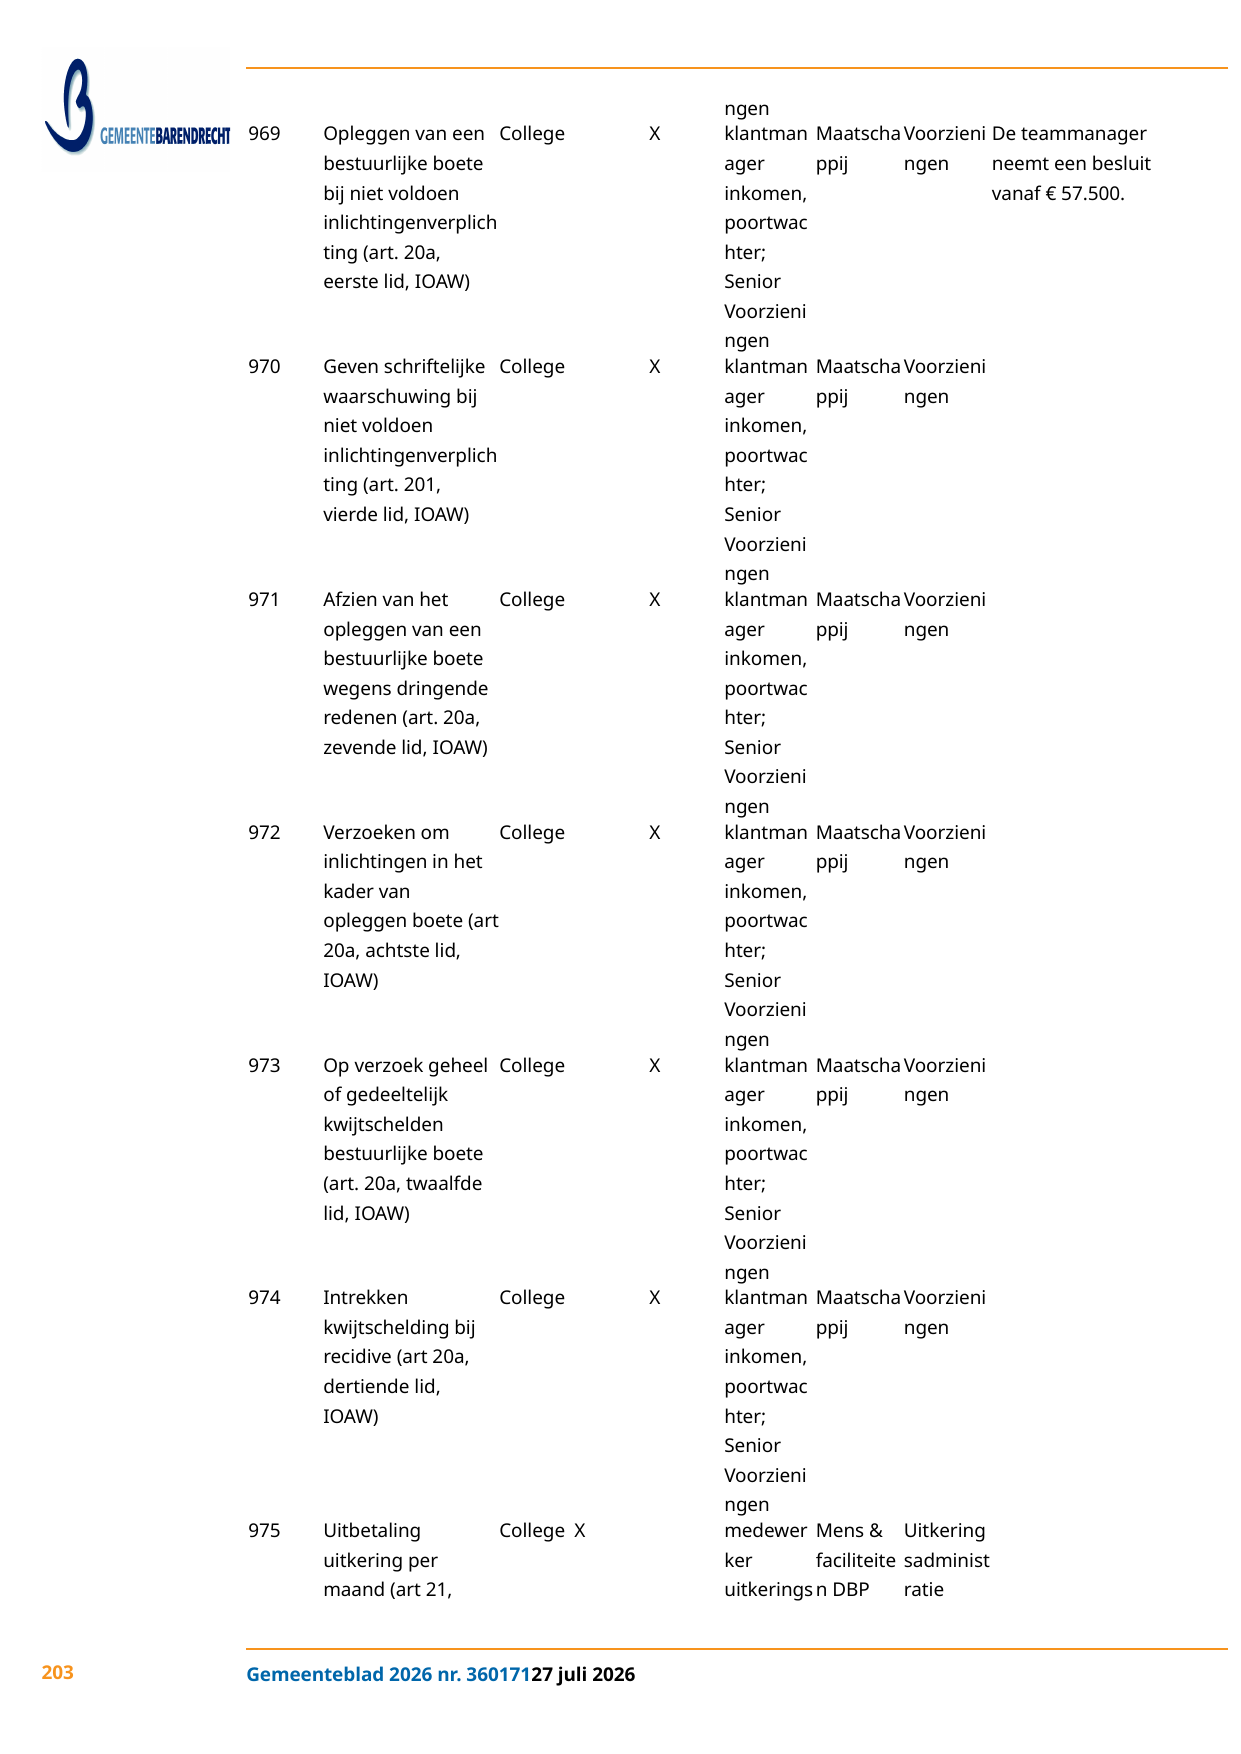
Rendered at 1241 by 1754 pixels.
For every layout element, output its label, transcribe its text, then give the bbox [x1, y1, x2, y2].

table_cell Voorzieningen [904, 819, 992, 1052]
table_cell X [649, 586, 724, 819]
table_cell [574, 121, 649, 353]
table_cell Uitbetaling uitkering per maand (art 21, [323, 1518, 499, 1602]
table_cell [992, 586, 1152, 819]
table_cell ngen [724, 95, 816, 121]
table_cell [649, 1518, 724, 1602]
table_cell De teammanager neemt een besluit vanaf € 57.500. [992, 121, 1152, 353]
table_cell College [499, 1285, 574, 1517]
table_cell College [499, 353, 574, 586]
table_cell [574, 1052, 649, 1284]
table_cell klantmanager inkomen, poortwachter; Senior Voorzieningen [724, 1052, 816, 1284]
table_cell X [649, 1052, 724, 1284]
table_cell College [499, 1052, 574, 1284]
table_cell X [649, 121, 724, 353]
table_cell 969 [248, 121, 323, 353]
table_cell [904, 95, 992, 121]
table_cell [992, 1285, 1152, 1517]
table_cell [574, 819, 649, 1052]
table_cell 972 [248, 819, 323, 1052]
table_cell [323, 95, 499, 121]
table_cell 970 [248, 353, 323, 586]
table_cell [992, 353, 1152, 586]
table_cell College [499, 121, 574, 353]
table_cell X [574, 1518, 649, 1602]
table_cell Maatschappij [816, 121, 904, 353]
table_cell [992, 1052, 1152, 1284]
table_cell [499, 95, 574, 121]
table_cell Voorzieningen [904, 1052, 992, 1284]
table_cell Mens & faciliteiten DBP [816, 1518, 904, 1602]
table_cell Intrekken kwijtschelding bij recidive (art 20a, dertiende lid, IOAW) [323, 1285, 499, 1517]
table_cell 975 [248, 1518, 323, 1602]
table_cell klantmanager inkomen, poortwachter; Senior Voorzieningen [724, 1285, 816, 1517]
table_cell Voorzieningen [904, 121, 992, 353]
table_cell [574, 353, 649, 586]
table_cell klantmanager inkomen, poortwachter; Senior Voorzieningen [724, 353, 816, 586]
table_cell 974 [248, 1285, 323, 1517]
table_cell Maatschappij [816, 1285, 904, 1517]
table_cell Maatschappij [816, 586, 904, 819]
table_cell klantmanager inkomen, poortwachter; Senior Voorzieningen [724, 586, 816, 819]
table_cell [574, 586, 649, 819]
table_cell Opleggen van een bestuurlijke boete bij niet voldoen inlichtingenverplichting (art. 20a, eerste lid, IOAW) [323, 121, 499, 353]
picture [41, 47, 231, 172]
table_cell [992, 1518, 1152, 1602]
table_cell X [649, 353, 724, 586]
table_cell Maatschappij [816, 353, 904, 586]
table_cell [574, 95, 649, 121]
table_cell Maatschappij [816, 1052, 904, 1284]
table_cell klantmanager inkomen, poortwachter; Senior Voorzieningen [724, 121, 816, 353]
table_cell Uitkeringsadministratie [904, 1518, 992, 1602]
table_cell Voorzieningen [904, 353, 992, 586]
table_cell Afzien van het opleggen van een bestuurlijke boete wegens dringende redenen (art. 20a, zevende lid, IOAW) [323, 586, 499, 819]
table_cell College [499, 819, 574, 1052]
table_cell [248, 95, 323, 121]
table_cell College [499, 1518, 574, 1602]
table_cell [992, 95, 1152, 121]
table_cell 973 [248, 1052, 323, 1284]
table_cell [816, 95, 904, 121]
table_cell medewerker uitkerings [724, 1518, 816, 1602]
table_cell College [499, 586, 574, 819]
table_cell [649, 95, 724, 121]
table_cell Voorzieningen [904, 1285, 992, 1517]
table_cell Verzoeken om inlichtingen in het kader van opleggen boete (art 20a, achtste lid, IOAW) [323, 819, 499, 1052]
table_cell X [649, 819, 724, 1052]
table_cell klantmanager inkomen, poortwachter; Senior Voorzieningen [724, 819, 816, 1052]
table_cell X [649, 1285, 724, 1517]
table_cell Maatschappij [816, 819, 904, 1052]
table_cell Geven schriftelijke waarschuwing bij niet voldoen inlichtingenverplichting (art. 201, vierde lid, IOAW) [323, 353, 499, 586]
table_cell [574, 1285, 649, 1517]
table_cell 971 [248, 586, 323, 819]
table_cell [992, 819, 1152, 1052]
table_cell Voorzieningen [904, 586, 992, 819]
table_cell Op verzoek geheel of gedeeltelijk kwijtschelden bestuurlijke boete (art. 20a, twaalfde lid, IOAW) [323, 1052, 499, 1284]
